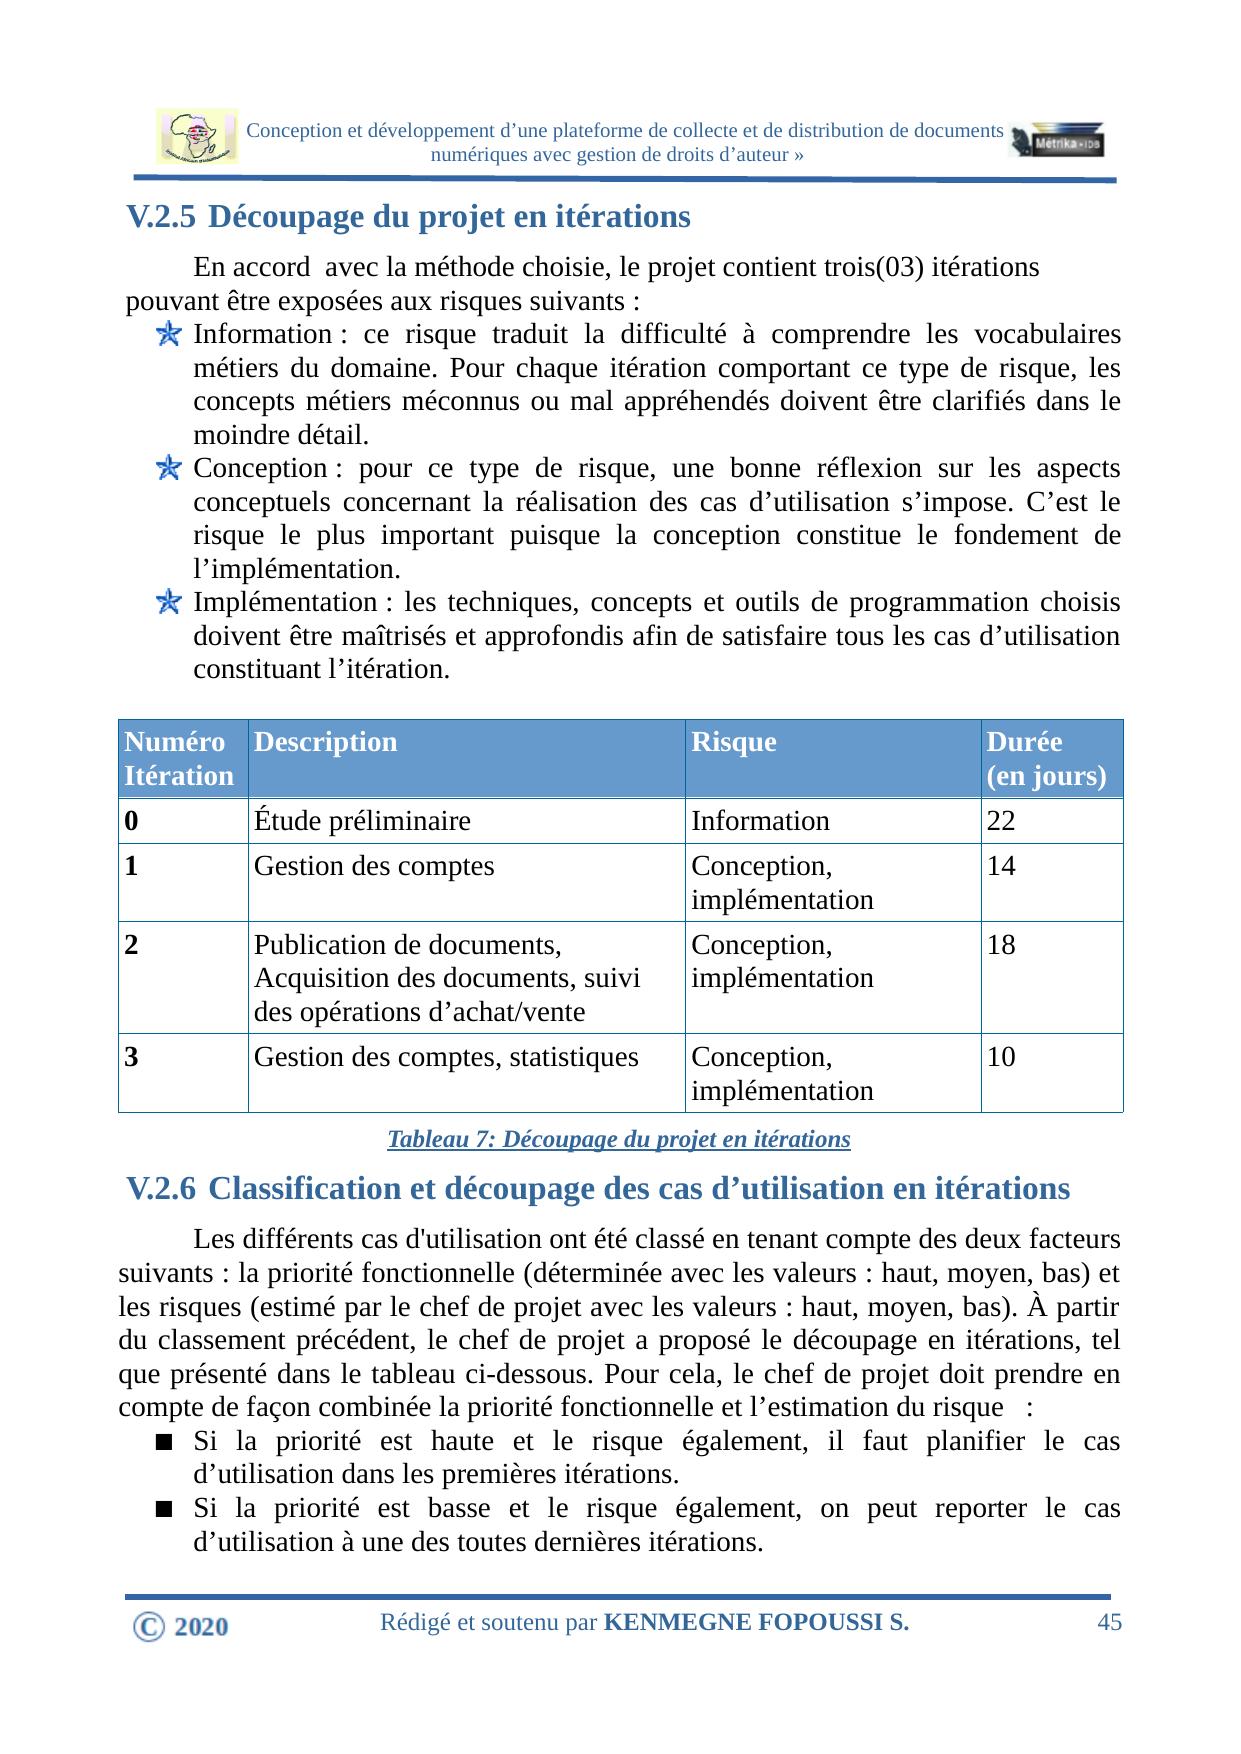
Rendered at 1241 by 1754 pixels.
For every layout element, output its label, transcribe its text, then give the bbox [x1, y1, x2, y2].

picture [1003, 116, 1109, 160]
table_header Risque [686, 720, 981, 797]
table_cell Conception, implémentation [686, 1034, 981, 1112]
table_header Durée (en jours) [982, 720, 1123, 797]
subtitle Découpage du projet en itérations [118, 196, 1122, 234]
picture [156, 320, 182, 346]
list Implémentation : les techniques, concepts et outils de programmation choisis doivent être maîtrisés et approfondis afin de satisfaire tous les cas d’utilisation constituant l’itération. [156, 584, 1122, 685]
table_cell 1 [119, 844, 248, 921]
text En accord avec la méthode choisie, le projet contient trois(03) itérations [118, 249, 1122, 283]
picture [156, 454, 182, 480]
picture [126, 1604, 231, 1647]
text pouvant être exposées aux risques suivants : [118, 283, 1122, 316]
subtitle Classification et découpage des cas d’utilisation en itérations [118, 1168, 1122, 1207]
list Si la priorité est basse et le risque également, on peut reporter le cas d’utilisation à une des toutes dernières itérations. [156, 1490, 1122, 1557]
table_cell 0 [119, 799, 248, 842]
table_cell Étude préliminaire [249, 799, 685, 842]
list Information : ce risque traduit la difficulté à comprendre les vocabulaires métiers du domaine. Pour chaque itération comportant ce type de risque, les concepts métiers méconnus ou mal appréhendés doivent être clarifiés dans le moindre détail. [156, 316, 1122, 450]
table_cell 18 [982, 922, 1123, 1033]
table_cell 2 [119, 922, 248, 1033]
table_cell 14 [982, 844, 1123, 921]
picture [156, 588, 182, 614]
table_cell Publication de documents, Acquisition des documents, suivi des opérations d’achat/vente [249, 922, 685, 1033]
table_cell Conception, implémentation [686, 922, 981, 1033]
table_header Description [249, 720, 685, 797]
table_header Numéro Itération [119, 720, 248, 797]
table_cell Gestion des comptes [249, 844, 685, 921]
table_cell 10 [982, 1034, 1123, 1112]
picture [154, 107, 241, 166]
table_cell 3 [119, 1034, 248, 1112]
list Conception : pour ce type de risque, une bonne réflexion sur les aspects conceptuels concernant la réalisation des cas d’utilisation s’impose. C’est le risque le plus important puisque la conception constitue le fondement de l’implémentation. [156, 450, 1122, 584]
list Si la priorité est haute et le risque également, il faut planifier le cas d’utilisation dans les premières itérations. [156, 1423, 1122, 1490]
table_cell 22 [982, 799, 1123, 842]
text Tableau 7: Découpage du projet en itérations [118, 1124, 1122, 1153]
table_cell Information [686, 799, 981, 842]
text Les différents cas d'utilisation ont été classé en tenant compte des deux facteurs suivants : la priorité fonctionnelle (déterminée avec les valeurs : haut, moyen, bas) et les risques (estimé par le chef de projet avec les valeurs : haut, moyen, bas). À partir du classement précédent, le chef de projet a proposé le découpage en itérations, tel que présenté dans le tableau ci-dessous. Pour cela, le chef de projet doit prendre en compte de façon combinée la priorité fonctionnelle et l’estimation du risque : [118, 1222, 1122, 1423]
table_cell Conception, implémentation [686, 844, 981, 921]
table_cell Gestion des comptes, statistiques [249, 1034, 685, 1112]
